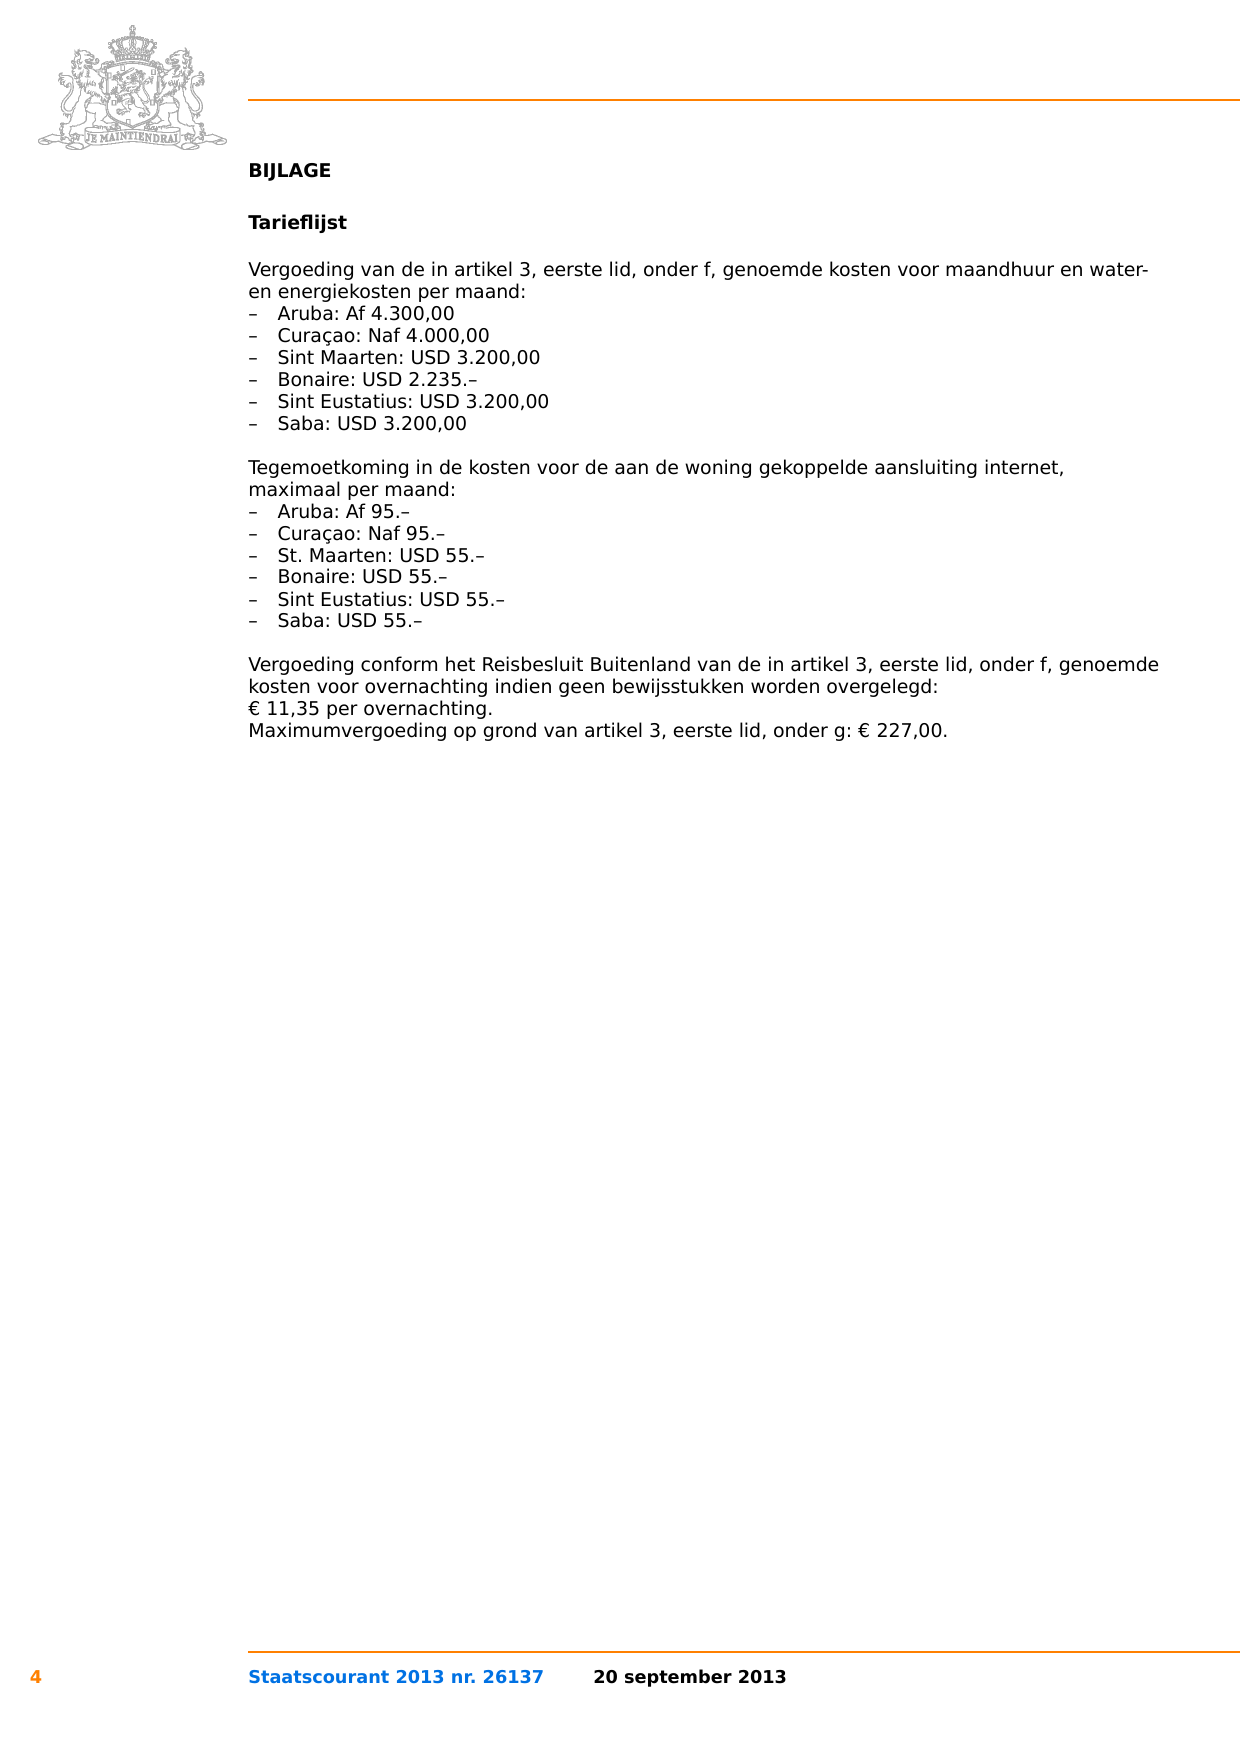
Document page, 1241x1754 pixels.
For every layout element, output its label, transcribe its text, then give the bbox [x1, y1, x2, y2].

text Maximumvergoeding op grond van artikel 3, eerste lid, onder g: € 227,00. [248, 720, 1163, 742]
text – Aruba: Af 95.– [248, 501, 1163, 522]
text Tegemoetkoming in de kosten voor de aan de woning gekoppelde aansluiting internet, maximaal per maand: [248, 457, 1163, 501]
text – Saba: USD 55.– [248, 610, 1163, 632]
subtitle Tarieflijst [248, 212, 1163, 234]
text Vergoeding van de in artikel 3, eerste lid, onder f, genoemde kosten voor maandhuur en water- en energiekosten per maand: [248, 259, 1163, 303]
text – Curaçao: Naf 95.– [248, 522, 1163, 544]
text – Aruba: Af 4.300,00 [248, 303, 1163, 325]
text – Bonaire: USD 55.– [248, 566, 1163, 588]
text € 11,35 per overnachting. [248, 698, 1163, 720]
text – Curaçao: Naf 4.000,00 [248, 325, 1163, 347]
text – Sint Eustatius: USD 3.200,00 [248, 391, 1163, 413]
subtitle BIJLAGE [248, 160, 1163, 182]
text Vergoeding conform het Reisbesluit Buitenland van de in artikel 3, eerste lid, onder f, genoemde kosten voor overnachting indien geen bewijsstukken worden overgelegd: [248, 654, 1163, 698]
text – Sint Eustatius: USD 55.– [248, 588, 1163, 610]
text – Sint Maarten: USD 3.200,00 [248, 347, 1163, 369]
text – St. Maarten: USD 55.– [248, 544, 1163, 566]
picture [38, 25, 227, 150]
text – Bonaire: USD 2.235.– [248, 369, 1163, 391]
text – Saba: USD 3.200,00 [248, 413, 1163, 435]
